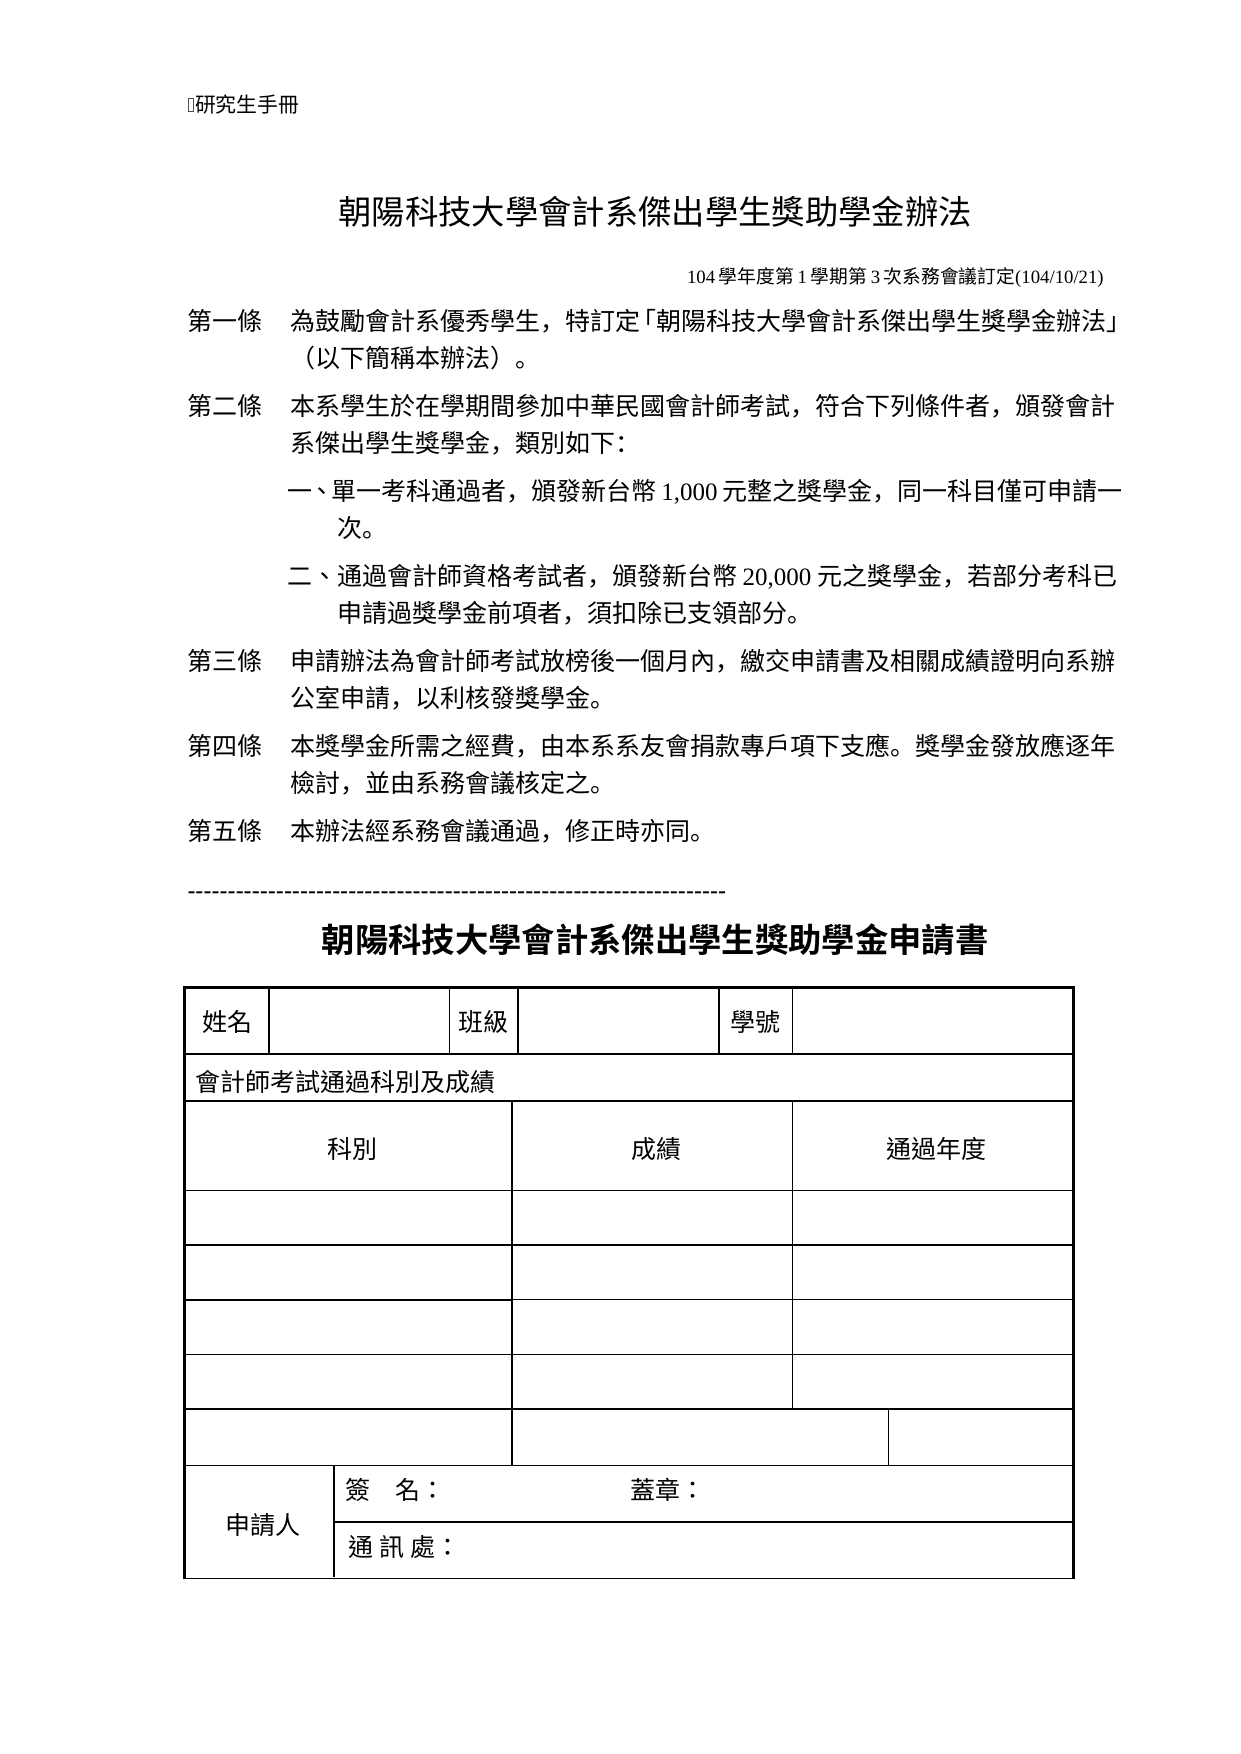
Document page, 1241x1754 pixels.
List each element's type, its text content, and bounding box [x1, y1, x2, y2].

table_cell [513, 1246, 792, 1299]
table_cell [889, 1410, 1072, 1465]
table_cell 通訊處： [335, 1523, 1072, 1577]
table_cell [186, 1191, 511, 1244]
list 本辦法經系務會議通過，修正時亦同。 [187, 812, 1122, 848]
text ------------------------------------------------------------------- [187, 873, 1122, 907]
table_header 姓名 [186, 989, 268, 1053]
table_header 學號 [720, 989, 792, 1053]
table_cell [513, 1191, 792, 1244]
table_header [519, 989, 718, 1053]
text 104學年度第1學期第3次系務會議訂定(104/10/21) [225, 262, 1103, 289]
text 二、通過會計師資格考試者，頒發新台幣20,000 元之獎學金，若部分考科已申請過獎學金前項者，須扣除已支領部分。 [287, 557, 1122, 629]
table_cell [793, 1191, 1072, 1244]
table_cell 通過年度 [793, 1102, 1072, 1189]
list 申請辦法為會計師考試放榜後一個月內，繳交申請書及相關成績證明向系辦公室申請，以利核發獎學金。 [187, 642, 1122, 714]
table_header [793, 989, 1072, 1053]
table_cell 科別 [186, 1102, 511, 1189]
table_header 班級 [450, 989, 517, 1053]
table_cell 會計師考試通過科別及成績 [186, 1055, 1072, 1100]
table_cell [186, 1301, 511, 1354]
table_cell 申請人 [186, 1466, 333, 1577]
table_cell [186, 1246, 511, 1299]
table_cell [513, 1410, 888, 1465]
list 本系學生於在學期間參加中華民國會計師考試，符合下列條件者，頒發會計系傑出學生獎學金，類別如下： [187, 387, 1122, 459]
text 朝陽科技大學會計系傑出學生獎助學金辦法 [187, 185, 1122, 234]
table_cell [793, 1246, 1072, 1299]
list 為鼓勵會計系優秀學生，特訂定「朝陽科技大學會計系傑出學生獎學金辦法」（以下簡稱本辦法）。 [187, 302, 1122, 374]
table_header [270, 989, 449, 1053]
table_cell [793, 1355, 1072, 1408]
table_cell [186, 1410, 511, 1465]
table_cell 簽名： 蓋章： [335, 1466, 1072, 1521]
table_cell [186, 1355, 511, 1408]
table_cell 成績 [513, 1102, 792, 1189]
table_cell [513, 1355, 792, 1408]
text 朝陽科技大學會計系傑出學生獎助學金申請書 [202, 919, 1107, 961]
text 一、單一考科通過者，頒發新台幣1,000元整之獎學金，同一科目僅可申請一次。 [287, 472, 1122, 544]
table_cell [513, 1300, 792, 1354]
table_cell [793, 1300, 1072, 1354]
list 本獎學金所需之經費，由本系系友會捐款專戶項下支應。獎學金發放應逐年檢討，並由系務會議核定之。 [187, 727, 1122, 799]
